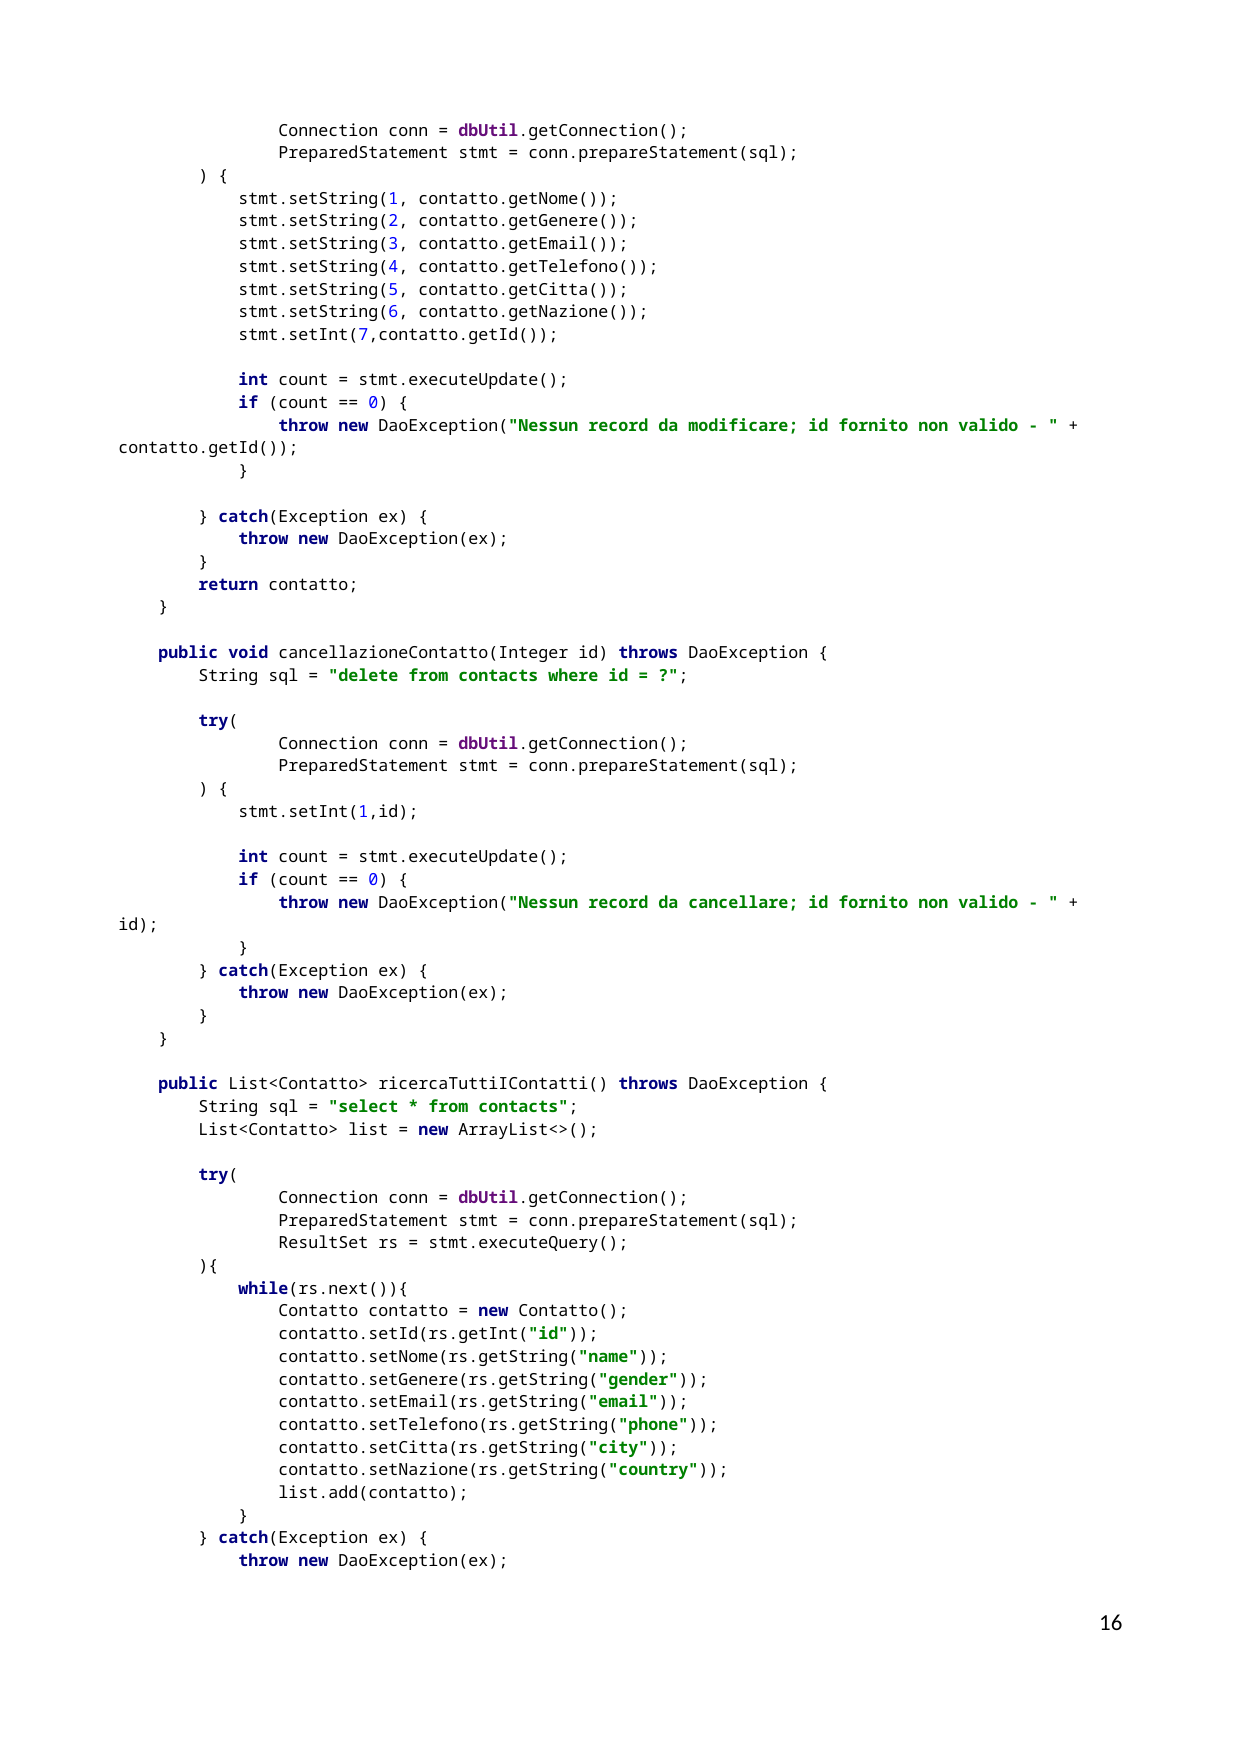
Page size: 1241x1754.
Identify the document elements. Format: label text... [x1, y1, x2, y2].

text Connection conn = dbUtil.getConnection(); PreparedStatement stmt = conn.prepareStatement(sql); ) { stmt.setString(1, contatto.getNome()); stmt.setString(2, contatto.getGenere()); stmt.setString(3, contatto.getEmail()); stmt.setString(4, contatto.getTelefono()); stmt.setString(5, contatto.getCitta()); stmt.setString(6, contatto.getNazione()); stmt.setInt(7,contatto.getId()); int count = stmt.executeUpdate(); if (count == 0) { throw new DaoException("Nessun record da modificare; id fornito non valido - " + contatto.getId()); } } catch(Exception ex) { throw new DaoException(ex); } return contatto; } public void cancellazioneContatto(Integer id) throws DaoException { String sql = "delete from contacts where id = ?"; try( Connection conn = dbUtil.getConnection(); PreparedStatement stmt = conn.prepareStatement(sql); ) { stmt.setInt(1,id); int count = stmt.executeUpdate(); if (count == 0) { throw new DaoException("Nessun record da cancellare; id fornito non valido - " + id); } } catch(Exception ex) { throw new DaoException(ex); } } public List<Contatto> ricercaTuttiIContatti() throws DaoException { String sql = "select * from contacts"; List<Contatto> list = new ArrayList<>(); try( Connection conn = dbUtil.getConnection(); PreparedStatement stmt = conn.prepareStatement(sql); ResultSet rs = stmt.executeQuery(); ){ while(rs.next()){ Contatto contatto = new Contatto(); contatto.setId(rs.getInt("id")); contatto.setNome(rs.getString("name")); contatto.setGenere(rs.getString("gender")); contatto.setEmail(rs.getString("email")); contatto.setTelefono(rs.getString("phone")); contatto.setCitta(rs.getString("city")); contatto.setNazione(rs.getString("country")); list.add(contatto); } } catch(Exception ex) { throw new DaoException(ex); [118, 118, 1122, 1571]
